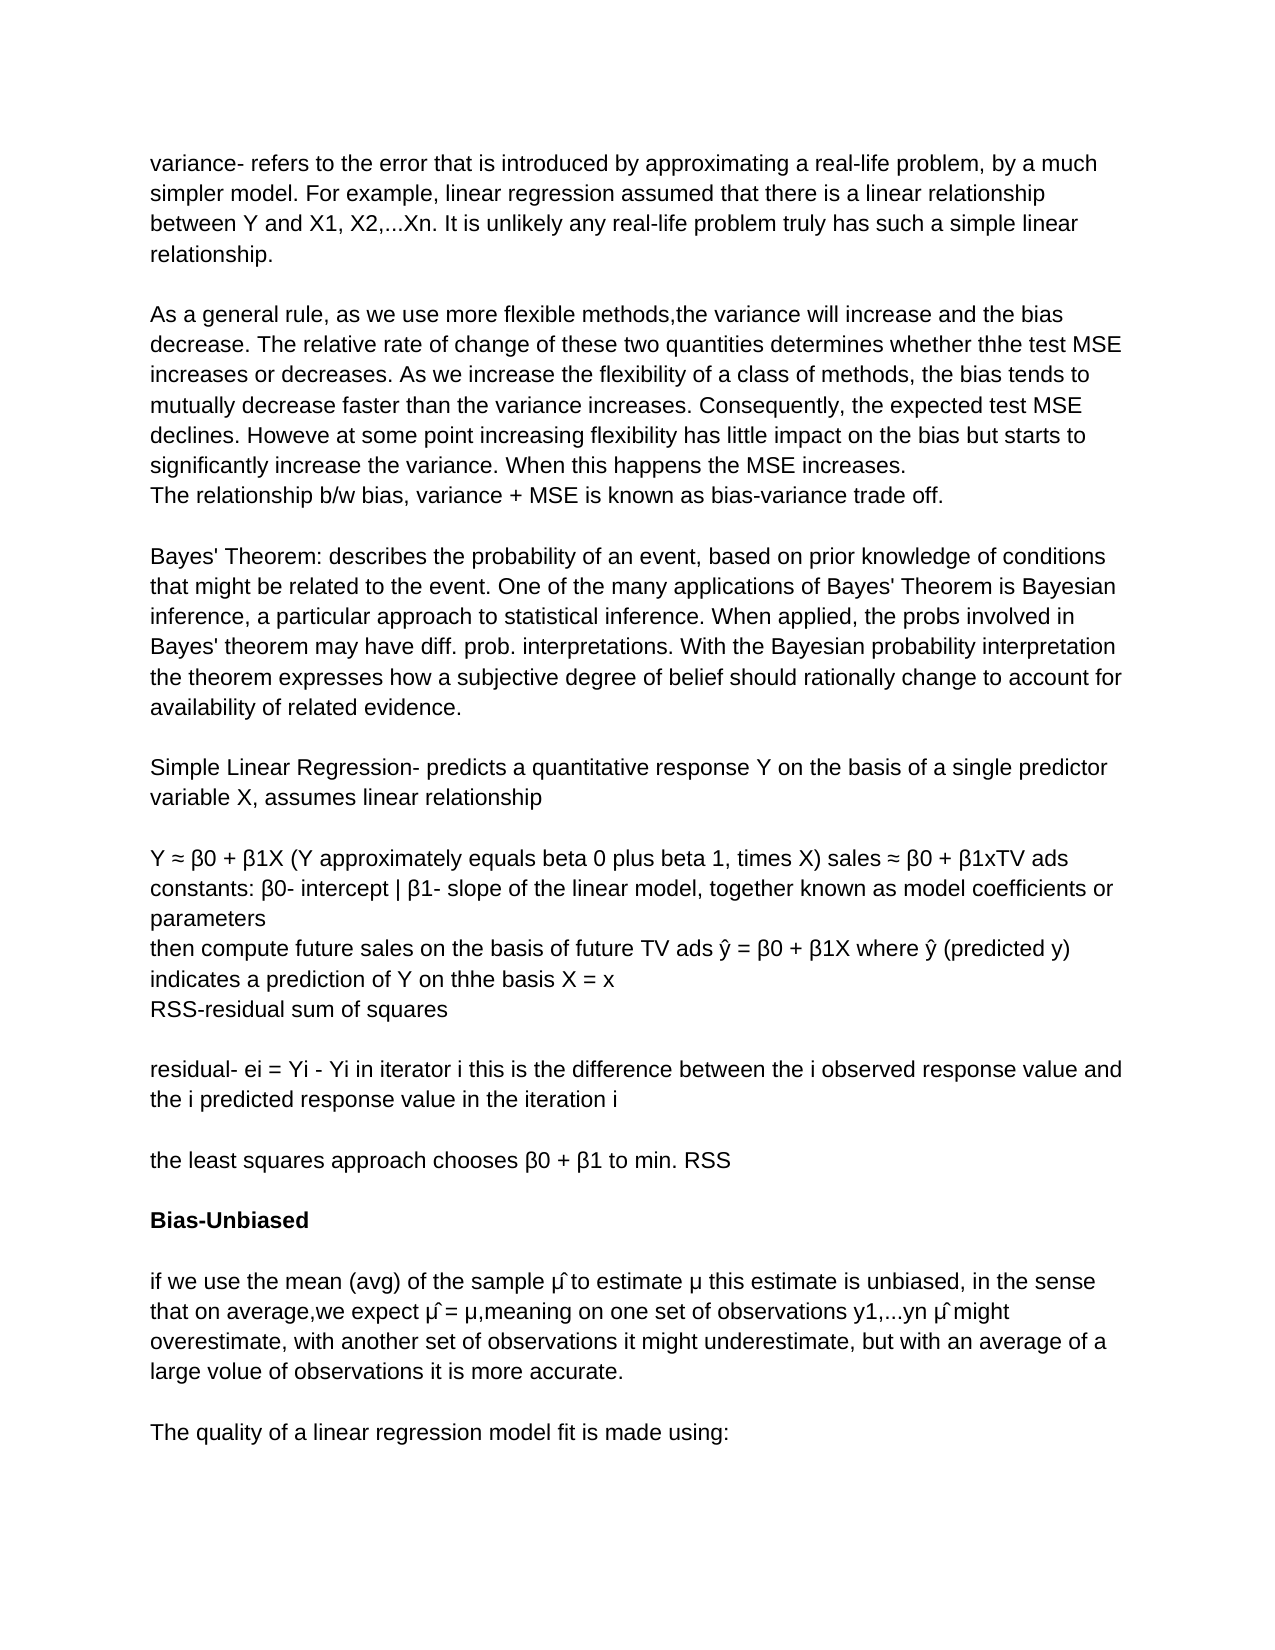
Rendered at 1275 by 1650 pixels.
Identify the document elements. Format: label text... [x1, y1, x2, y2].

text Simple Linear Regression- predicts a quantitative response Y on the basis of a single predictor variable X, assumes linear relationship Y ≈ β0 + β1X (Y approximately equals beta 0 plus beta 1, times X) sales ≈ β0 + β1xTV ads constants: β0- intercept | β1- slope of the linear model, together known as model coefficients or parameters then compute future sales on the basis of future TV ads ŷ = β0 + β1X where ŷ (predicted y) indicates a prediction of Y on thhe basis X = x RSS-residual sum of squares residual- ei = Yi - Yi in iterator i this is the difference between the i observed response value and the i predicted response value in the iteration i the least squares approach chooses β0 + β1 to min. RSS Bias-Unbiased if we use the mean (avg) of the sample μ̂ to estimate μ this estimate is unbiased, in the sense that on average,we expect μ̂ = μ,meaning on one set of observations y1,...yn μ̂ might overestimate, with another set of observations it might underestimate, but with an average of a large volue of observations it is more accurate. The quality of a linear regression model fit is made using: [150, 754, 1125, 1475]
text As a general rule, as we use more flexible methods,the variance will increase and the bias decrease. The relative rate of change of these two quantities determines whether thhe test MSE increases or decreases. As we increase the flexibility of a class of methods, the bias tends to mutually decrease faster than the variance increases. Consequently, the expected test MSE declines. Howeve at some point increasing flexibility has little impact on the bias but starts to significantly increase the variance. When this happens the MSE increases. The relationship b/w bias, variance + MSE is known as bias-variance trade off. Bayes' Theorem: describes the probability of an event, based on prior knowledge of conditions that might be related to the event. One of the many applications of Bayes' Theorem is Bayesian inference, a particular approach to statistical inference. When applied, the probs involved in Bayes' theorem may have diff. prob. interpretations. With the Bayesian probability interpretation the theorem expresses how a subjective degree of belief should rationally change to account for availability of related evidence. [150, 301, 1125, 750]
text variance- refers to the error that is introduced by approximating a real-life problem, by a much simpler model. For example, linear regression assumed that there is a linear relationship between Y and X1, X2,...Xn. It is unlikely any real-life problem truly has such a simple linear relationship. [150, 150, 1125, 297]
